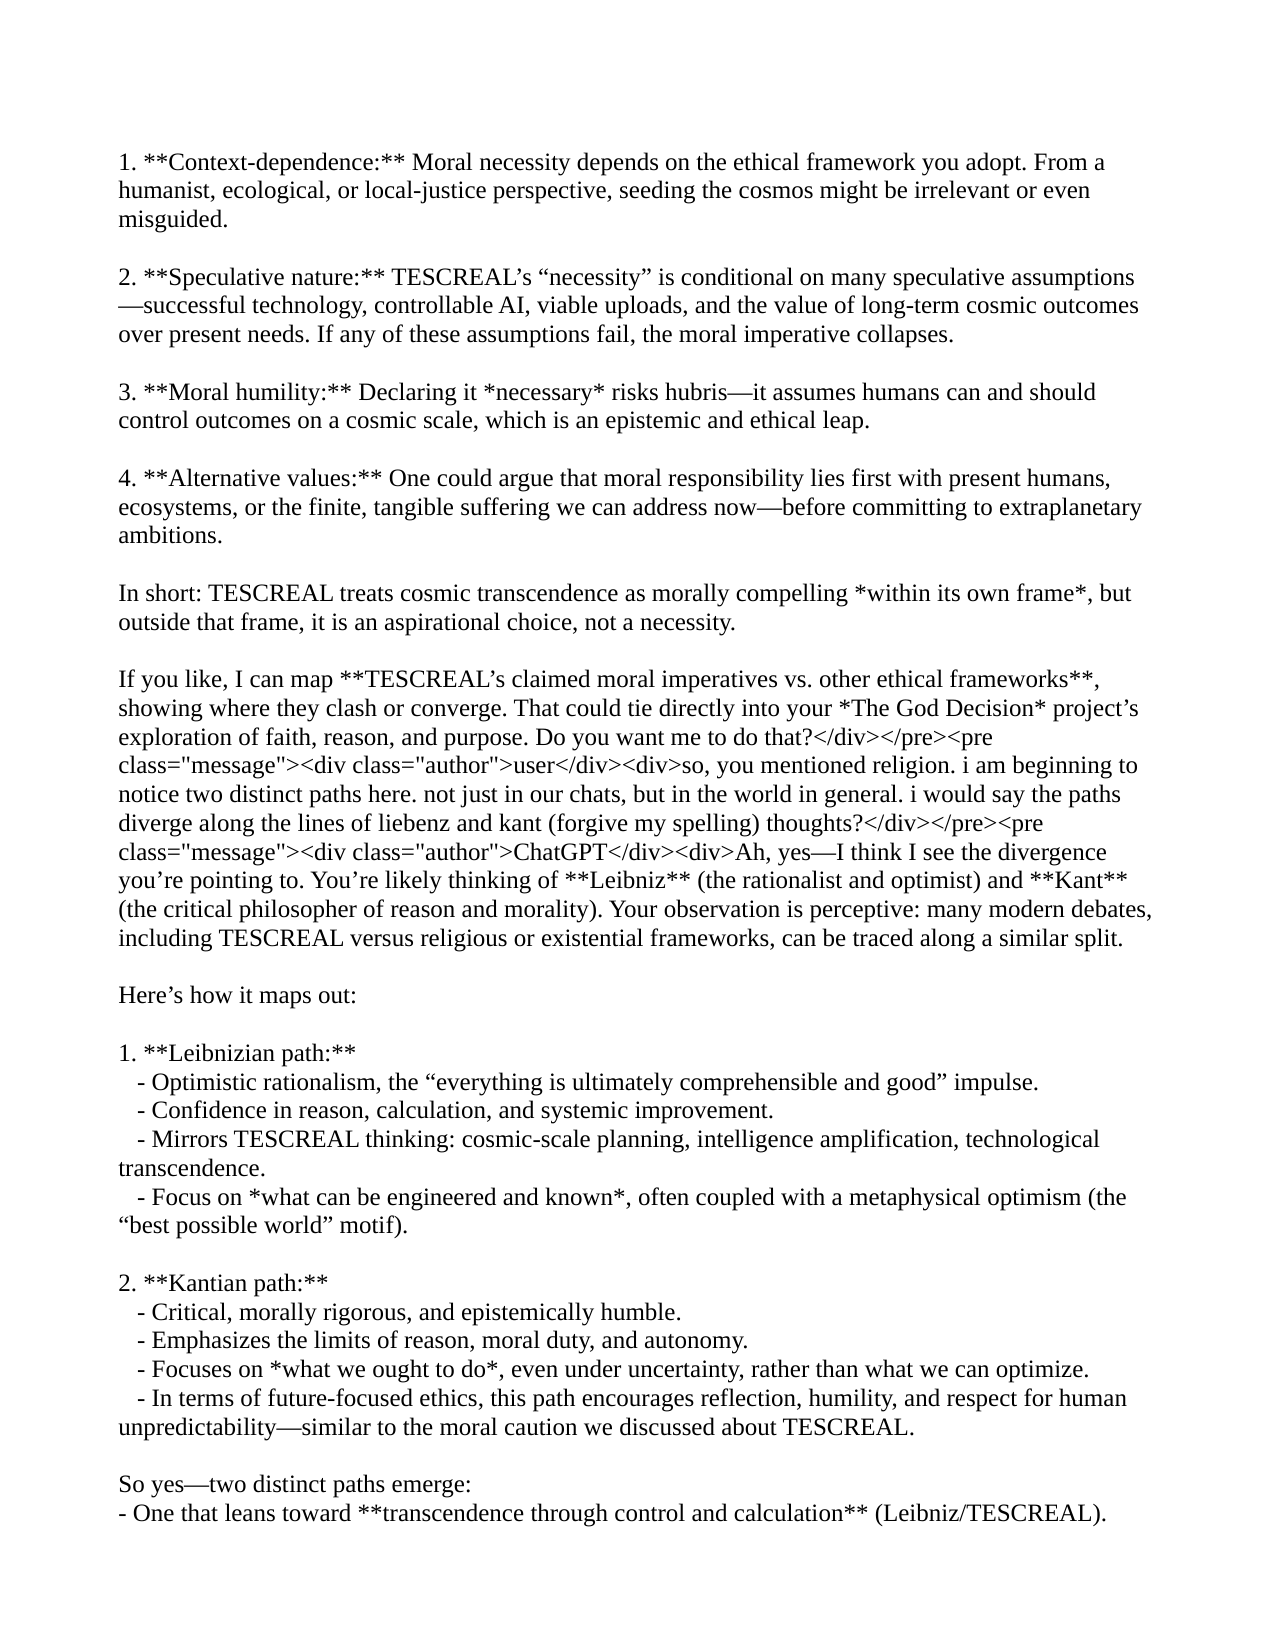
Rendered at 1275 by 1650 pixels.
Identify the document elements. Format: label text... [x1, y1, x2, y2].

text 2. **Speculative nature:** TESCREAL’s “necessity” is conditional on many speculative assumptions—successful technology, controllable AI, viable uploads, and the value of long-term cosmic outcomes over present needs. If any of these assumptions fail, the moral imperative collapses. [118, 262, 1157, 348]
text 2. **Kantian path:** [118, 1268, 1157, 1297]
text So yes—two distinct paths emerge: [118, 1469, 1157, 1498]
text 4. **Alternative values:** One could argue that moral responsibility lies first with present humans, ecosystems, or the finite, tangible suffering we can address now—before committing to extraplanetary ambitions. [118, 463, 1157, 549]
text - Emphasizes the limits of reason, moral duty, and autonomy. [118, 1326, 1157, 1354]
text - Confidence in reason, calculation, and systemic improvement. [118, 1096, 1157, 1124]
text - One that leans toward **transcendence through control and calculation** (Leibniz/TESCREAL). [118, 1498, 1157, 1527]
text - Mirrors TESCREAL thinking: cosmic-scale planning, intelligence amplification, technological transcendence. [118, 1124, 1157, 1182]
text Here’s how it maps out: [118, 981, 1157, 1009]
text - Critical, morally rigorous, and epistemically humble. [118, 1297, 1157, 1326]
text - In terms of future-focused ethics, this path encourages reflection, humility, and respect for human unpredictability—similar to the moral caution we discussed about TESCREAL. [118, 1383, 1157, 1441]
text - Focus on *what can be engineered and known*, often coupled with a metaphysical optimism (the “best possible world” motif). [118, 1182, 1157, 1239]
text In short: TESCREAL treats cosmic transcendence as morally compelling *within its own frame*, but outside that frame, it is an aspirational choice, not a necessity. [118, 578, 1157, 636]
text 1. **Leibnizian path:** [118, 1038, 1157, 1067]
text 1. **Context-dependence:** Moral necessity depends on the ethical framework you adopt. From a humanist, ecological, or local-justice perspective, seeding the cosmos might be irrelevant or even misguided. [118, 147, 1157, 233]
text 3. **Moral humility:** Declaring it *necessary* risks hubris—it assumes humans can and should control outcomes on a cosmic scale, which is an epistemic and ethical leap. [118, 377, 1157, 434]
text - Optimistic rationalism, the “everything is ultimately comprehensible and good” impulse. [118, 1067, 1157, 1096]
text - Focuses on *what we ought to do*, even under uncertainty, rather than what we can optimize. [118, 1354, 1157, 1383]
text If you like, I can map **TESCREAL’s claimed moral imperatives vs. other ethical frameworks**, showing where they clash or converge. That could tie directly into your *The God Decision* project’s exploration of faith, reason, and purpose. Do you want me to do that?</div></pre><pre class="message"><div class="author">user</div><div>so, you mentioned religion. i am beginning to notice two distinct paths here. not just in our chats, but in the world in general. i would say the paths diverge along the lines of liebenz and kant (forgive my spelling) thoughts?</div></pre><pre class="message"><div class="author">ChatGPT</div><div>Ah, yes—I think I see the divergence you’re pointing to. You’re likely thinking of **Leibniz** (the rationalist and optimist) and **Kant** (the critical philosopher of reason and morality). Your observation is perceptive: many modern debates, including TESCREAL versus religious or existential frameworks, can be traced along a similar split. [118, 664, 1157, 952]
